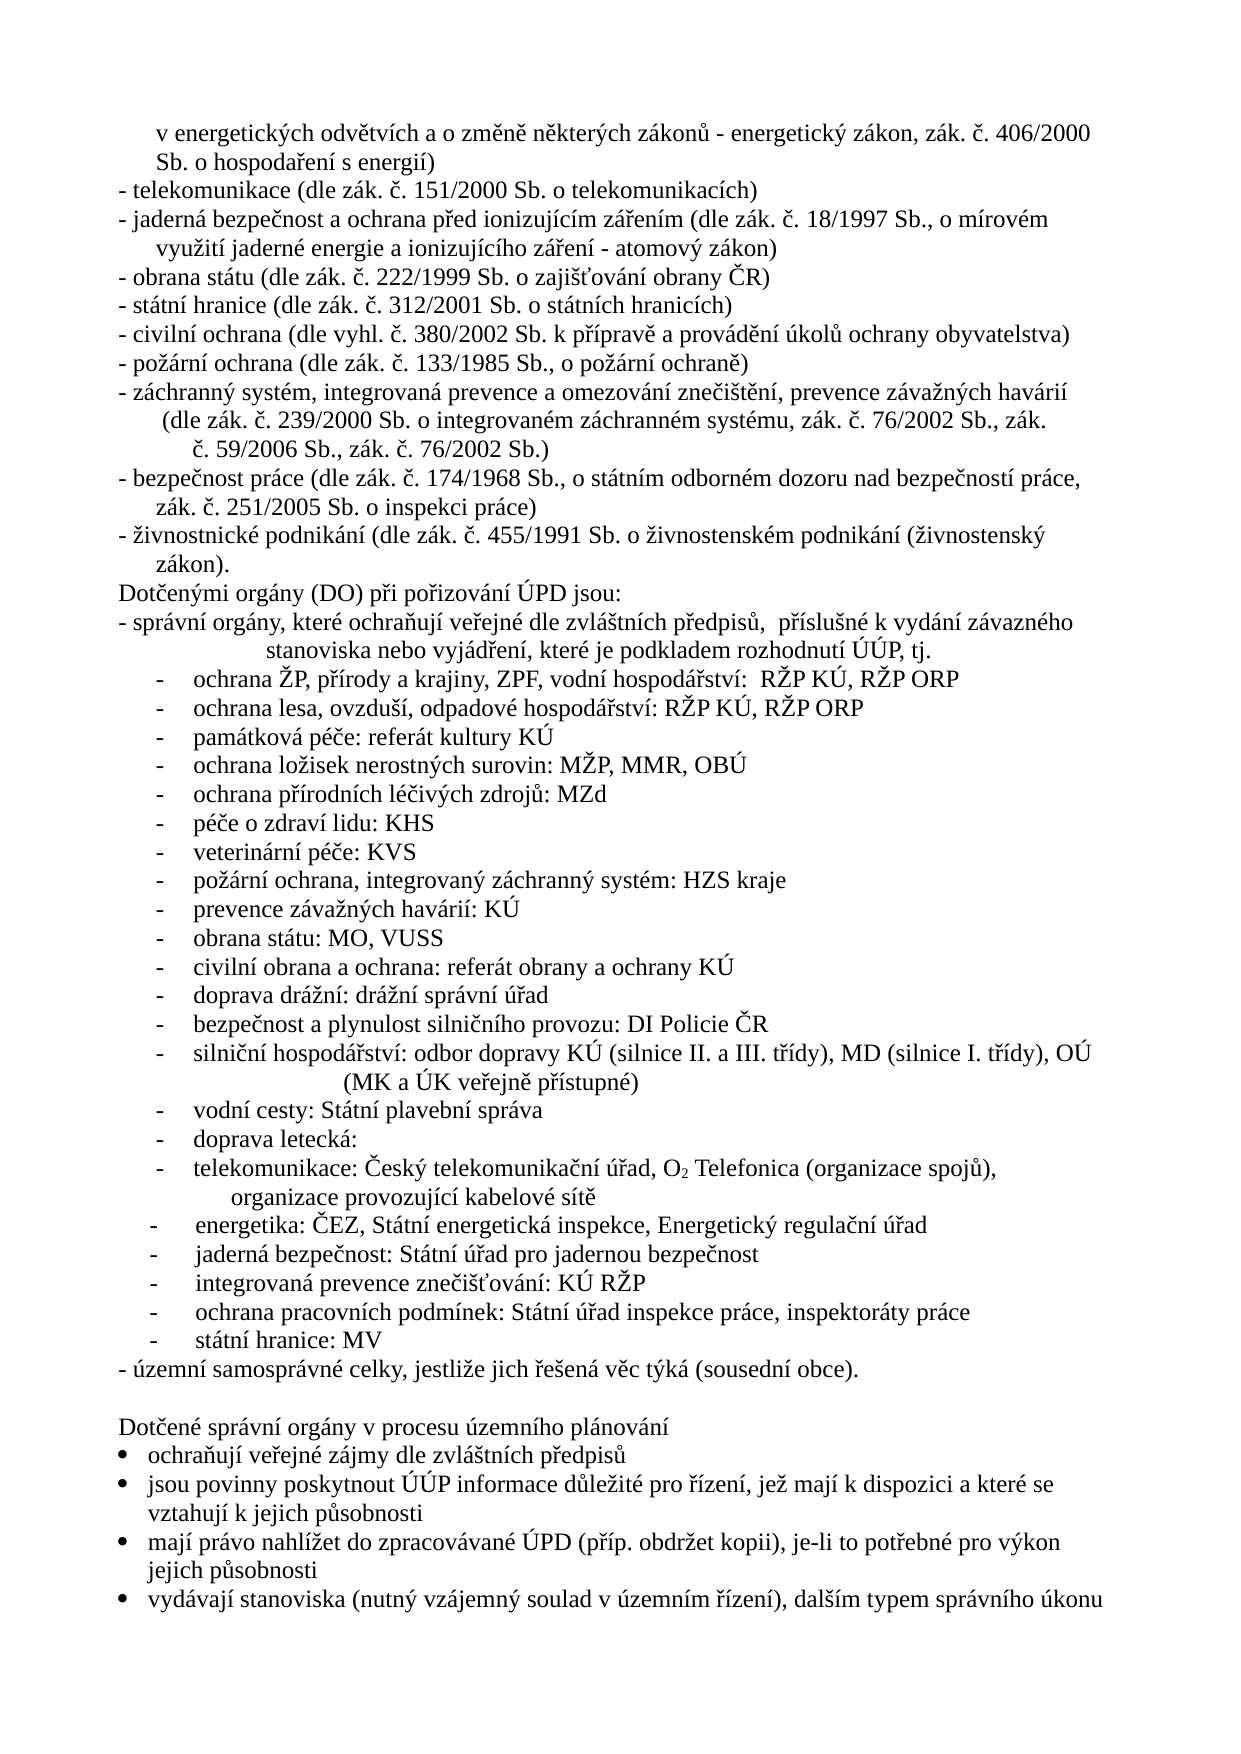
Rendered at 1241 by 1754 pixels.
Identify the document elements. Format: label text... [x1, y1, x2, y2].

list (dle zák. č. 239/2000 Sb. o integrovaném záchranném systému, zák. č. 76/2002 Sb., zák. č. 59/2006 Sb., zák. č. 76/2002 Sb.) [118, 406, 1122, 463]
list v energetických odvětvích a o změně některých zákonů - energetický zákon, zák. č. 406/2000 Sb. o hospodaření s energií) [118, 118, 1122, 176]
list ochrana přírodních léčivých zdrojů: MZd [156, 779, 1122, 808]
list prevence závažných havárií: KÚ [156, 894, 1122, 923]
list památková péče: referát kultury KÚ [156, 722, 1122, 751]
list - jaderná bezpečnost a ochrana před ionizujícím zářením (dle zák. č. 18/1997 Sb., o mírovém využití jaderné energie a ionizujícího záření - atomový zákon) [118, 204, 1122, 262]
list - státní hranice (dle zák. č. 312/2001 Sb. o státních hranicích) [118, 291, 1122, 319]
list civilní obrana a ochrana: referát obrany a ochrany KÚ [156, 952, 1122, 981]
list bezpečnost a plynulost silničního provozu: DI Policie ČR [156, 1009, 1122, 1038]
list péče o zdraví lidu: KHS [156, 808, 1122, 837]
list vydávají stanoviska (nutný vzájemný soulad v územním řízení), dalším typem správního úkonu [118, 1584, 1122, 1613]
text - energetika: ČEZ, Státní energetická inspekce, Energetický regulační úřad [118, 1211, 1122, 1239]
list jsou povinny poskytnout ÚÚP informace důležité pro řízení, jež mají k dispozici a které se vztahují k jejich působnosti [118, 1469, 1122, 1527]
list - telekomunikace (dle zák. č. 151/2000 Sb. o telekomunikacích) [118, 176, 1122, 204]
list mají právo nahlížet do zpracovávané ÚPD (příp. obdržet kopii), je-li to potřebné pro výkon jejich působnosti [118, 1527, 1122, 1584]
list ochrana lesa, ovzduší, odpadové hospodářství: RŽP KÚ, RŽP ORP [156, 693, 1122, 722]
list - živnostnické podnikání (dle zák. č. 455/1991 Sb. o živnostenském podnikání (živnostenský zákon). [118, 521, 1122, 578]
list obrana státu: MO, VUSS [156, 923, 1122, 952]
list veterinární péče: KVS [156, 837, 1122, 866]
text - územní samosprávné celky, jestliže jich řešená věc týká (sousední obce). [118, 1354, 1122, 1383]
list ochrana ložisek nerostných surovin: MŽP, MMR, OBÚ [156, 751, 1122, 779]
list ochrana ŽP, přírody a krajiny, ZPF, vodní hospodářství: RŽP KÚ, RŽP ORP [156, 664, 1122, 693]
list doprava letecká: [156, 1124, 1122, 1153]
list silniční hospodářství: odbor dopravy KÚ (silnice II. a III. třídy), MD (silnice I. třídy), OÚ (MK a ÚK veřejně přístupné) [156, 1038, 1122, 1096]
text - státní hranice: MV [118, 1326, 1122, 1354]
list telekomunikace: Český telekomunikační úřad, O2 Telefonica (organizace spojů), [156, 1153, 1122, 1182]
text - jaderná bezpečnost: Státní úřad pro jadernou bezpečnost [118, 1239, 1122, 1268]
list ochraňují veřejné zájmy dle zvláštních předpisů [118, 1441, 1122, 1469]
list doprava drážní: drážní správní úřad [156, 981, 1122, 1009]
text - ochrana pracovních podmínek: Státní úřad inspekce práce, inspektoráty práce [118, 1297, 1122, 1326]
list - obrana státu (dle zák. č. 222/1999 Sb. o zajišťování obrany ČR) [118, 262, 1122, 291]
list - bezpečnost práce (dle zák. č. 174/1968 Sb., o státním odborném dozoru nad bezpečností práce, zák. č. 251/2005 Sb. o inspekci práce) [118, 463, 1122, 521]
list - civilní ochrana (dle vyhl. č. 380/2002 Sb. k přípravě a provádění úkolů ochrany obyvatelstva) [118, 319, 1122, 348]
text Dotčené správní orgány v procesu územního plánování [118, 1412, 1122, 1441]
text - správní orgány, které ochraňují veřejné dle zvláštních předpisů, příslušné k vydání závazného stanoviska nebo vyjádření, které je podkladem rozhodnutí ÚÚP, tj. [118, 607, 1122, 664]
text organizace provozující kabelové sítě [231, 1182, 1122, 1211]
list - požární ochrana (dle zák. č. 133/1985 Sb., o požární ochraně) [118, 348, 1122, 377]
text - integrovaná prevence znečišťování: KÚ RŽP [118, 1268, 1122, 1297]
subtitle Dotčenými orgány (DO) při pořizování ÚPD jsou: [118, 578, 1122, 607]
list - záchranný systém, integrovaná prevence a omezování znečištění, prevence závažných havárií [118, 377, 1122, 406]
list vodní cesty: Státní plavební správa [156, 1096, 1122, 1124]
list požární ochrana, integrovaný záchranný systém: HZS kraje [156, 866, 1122, 894]
